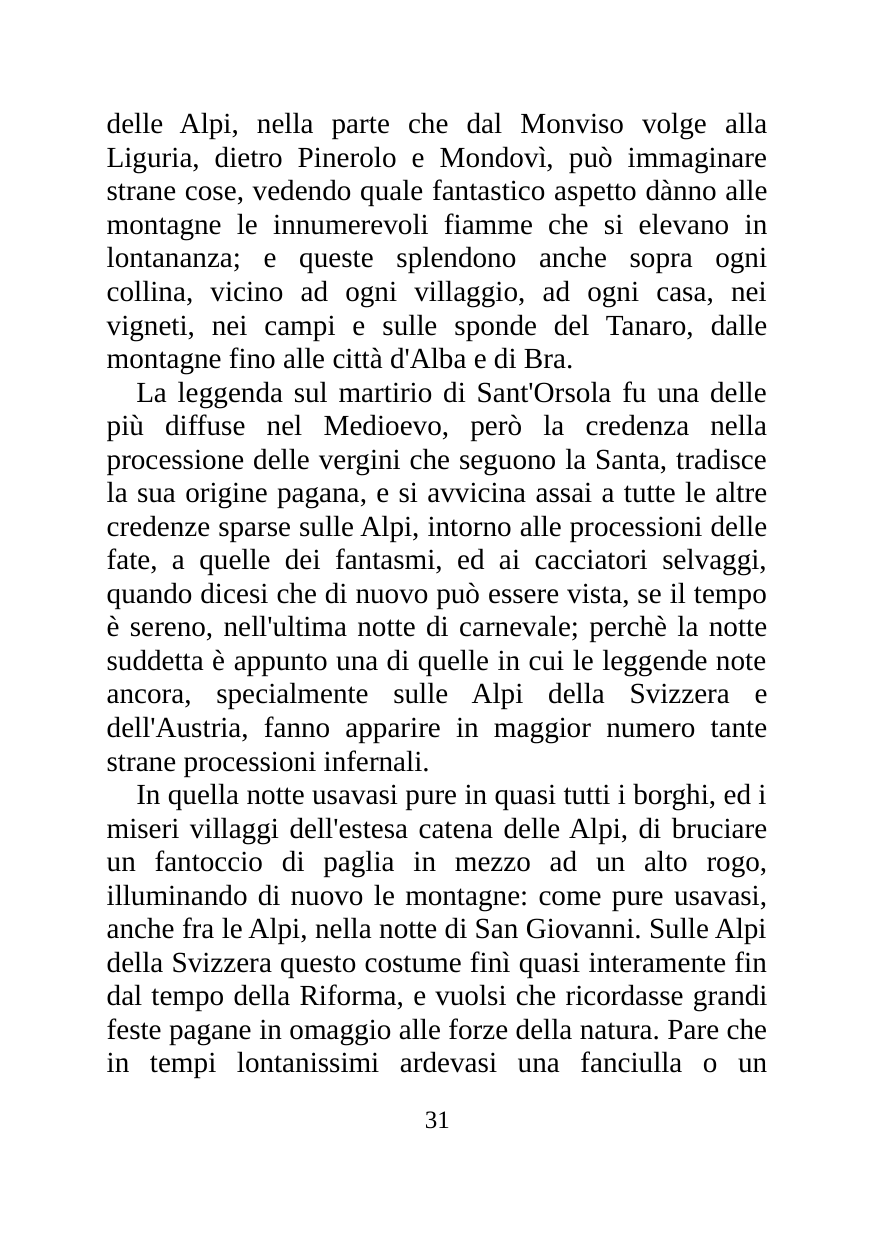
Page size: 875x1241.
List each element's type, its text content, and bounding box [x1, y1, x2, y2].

text In quella notte usavasi pure in quasi tutti i borghi, ed i miseri villaggi dell'estesa catena delle Alpi, di bruciare un fantoccio di paglia in mezzo ad un alto rogo, illuminando di nuovo le montagne: come pure usavasi, anche fra le Alpi, nella notte di San Giovanni. Sulle Alpi della Svizzera questo costume finì quasi interamente fin dal tempo della Riforma, e vuolsi che ricordasse grandi feste pagane in omaggio alle forze della natura. Pare che in tempi lontanissimi ardevasi una fanciulla o un [106, 777, 768, 1079]
text delle Alpi, nella parte che dal Monviso volge alla Liguria, dietro Pinerolo e Mondovì, può immaginare strane cose, vedendo quale fantastico aspetto dànno alle montagne le innumerevoli fiamme che si elevano in lontananza; e queste splendono anche sopra ogni collina, vicino ad ogni villaggio, ad ogni casa, nei vigneti, nei campi e sulle sponde del Tanaro, dalle montagne fino alle città d'Alba e di Bra. [106, 106, 768, 375]
text La leggenda sul martirio di Sant'Orsola fu una delle più diffuse nel Medioevo, però la credenza nella processione delle vergini che seguono la Santa, tradisce la sua origine pagana, e si avvicina assai a tutte le altre credenze sparse sulle Alpi, intorno alle processioni delle fate, a quelle dei fantasmi, ed ai cacciatori selvaggi, quando dicesi che di nuovo può essere vista, se il tempo è sereno, nell'ultima notte di carnevale; perchè la notte suddetta è appunto una di quelle in cui le leggende note ancora, specialmente sulle Alpi della Svizzera e dell'Austria, fanno apparire in maggior numero tante strane processioni infernali. [106, 375, 768, 777]
